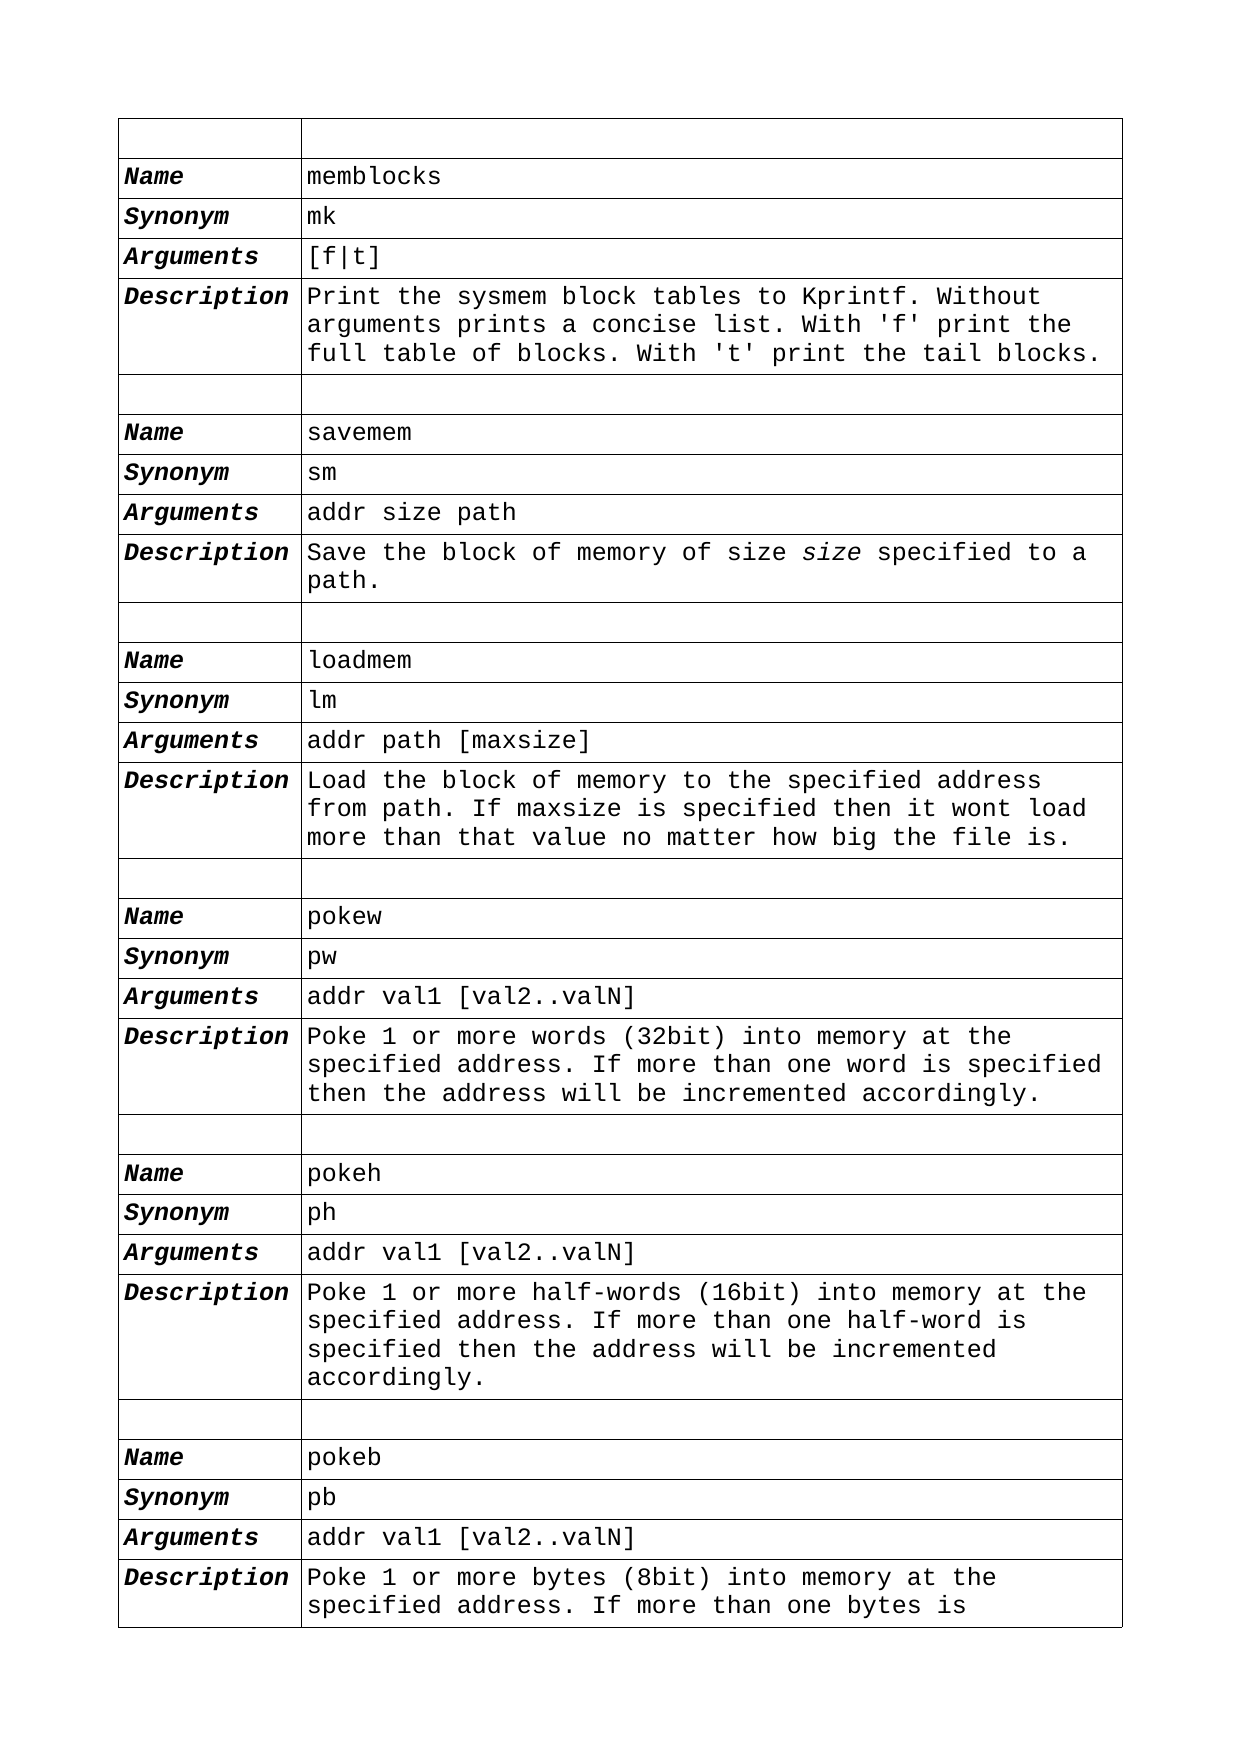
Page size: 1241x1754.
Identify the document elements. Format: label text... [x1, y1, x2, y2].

table_cell Name [119, 159, 301, 198]
table_cell Arguments [119, 1235, 301, 1274]
table_cell [302, 1115, 1122, 1154]
table_cell Arguments [119, 239, 301, 278]
table_cell memblocks [302, 159, 1122, 198]
table_cell Name [119, 899, 301, 938]
table_cell [302, 859, 1122, 898]
table_cell Synonym [119, 455, 301, 494]
table_cell Arguments [119, 1520, 301, 1558]
table_cell Description [119, 1560, 301, 1627]
table_cell savemem [302, 415, 1122, 454]
table_cell [302, 375, 1122, 414]
table_cell sm [302, 455, 1122, 494]
table_cell Description [119, 279, 301, 374]
table_cell [119, 1400, 301, 1439]
table_cell pw [302, 939, 1122, 978]
table_cell Name [119, 1155, 301, 1194]
table_cell pokew [302, 899, 1122, 938]
table_cell Poke 1 or more half-words (16bit) into memory at the specified address. If more than one half-word is specified then the address will be incremented accordingly. [302, 1275, 1122, 1399]
table_cell pb [302, 1480, 1122, 1518]
table_cell Synonym [119, 1195, 301, 1234]
table_cell Arguments [119, 495, 301, 534]
table_cell Description [119, 763, 301, 858]
table_cell [302, 1400, 1122, 1439]
table_cell Arguments [119, 979, 301, 1018]
table_cell Name [119, 415, 301, 454]
table_cell addr path [maxsize] [302, 723, 1122, 762]
table_cell addr size path [302, 495, 1122, 534]
table_cell Load the block of memory to the specified address from path. If maxsize is specified then it wont load more than that value no matter how big the file is. [302, 763, 1122, 858]
table_cell Synonym [119, 1480, 301, 1518]
table_cell [302, 119, 1122, 158]
table_cell mk [302, 199, 1122, 238]
table_cell Synonym [119, 199, 301, 238]
table_cell addr val1 [val2..valN] [302, 1235, 1122, 1274]
table_cell [302, 603, 1122, 642]
table_cell [119, 859, 301, 898]
table_cell addr val1 [val2..valN] [302, 979, 1122, 1018]
table_cell loadmem [302, 643, 1122, 682]
table_cell pokeb [302, 1440, 1122, 1479]
table_cell Description [119, 1019, 301, 1114]
table_cell pokeh [302, 1155, 1122, 1194]
table_cell addr val1 [val2..valN] [302, 1520, 1122, 1558]
table_cell Synonym [119, 683, 301, 722]
table_cell [119, 1115, 301, 1154]
table_cell Arguments [119, 723, 301, 762]
table_cell Save the block of memory of size size specified to a path. [302, 535, 1122, 602]
table_cell Print the sysmem block tables to Kprintf. Without arguments prints a concise list. With 'f' print the full table of blocks. With 't' print the tail blocks. [302, 279, 1122, 374]
table_cell Poke 1 or more words (32bit) into memory at the specified address. If more than one word is specified then the address will be incremented accordingly. [302, 1019, 1122, 1114]
table_cell [119, 119, 301, 158]
table_cell ph [302, 1195, 1122, 1234]
table_cell Name [119, 643, 301, 682]
table_cell Poke 1 or more bytes (8bit) into memory at the specified address. If more than one bytes is [302, 1560, 1122, 1627]
table_cell Description [119, 535, 301, 602]
table_cell [119, 603, 301, 642]
table_cell [f|t] [302, 239, 1122, 278]
table_cell Name [119, 1440, 301, 1479]
table_cell Synonym [119, 939, 301, 978]
table_cell [119, 375, 301, 414]
table_cell lm [302, 683, 1122, 722]
table_cell Description [119, 1275, 301, 1399]
